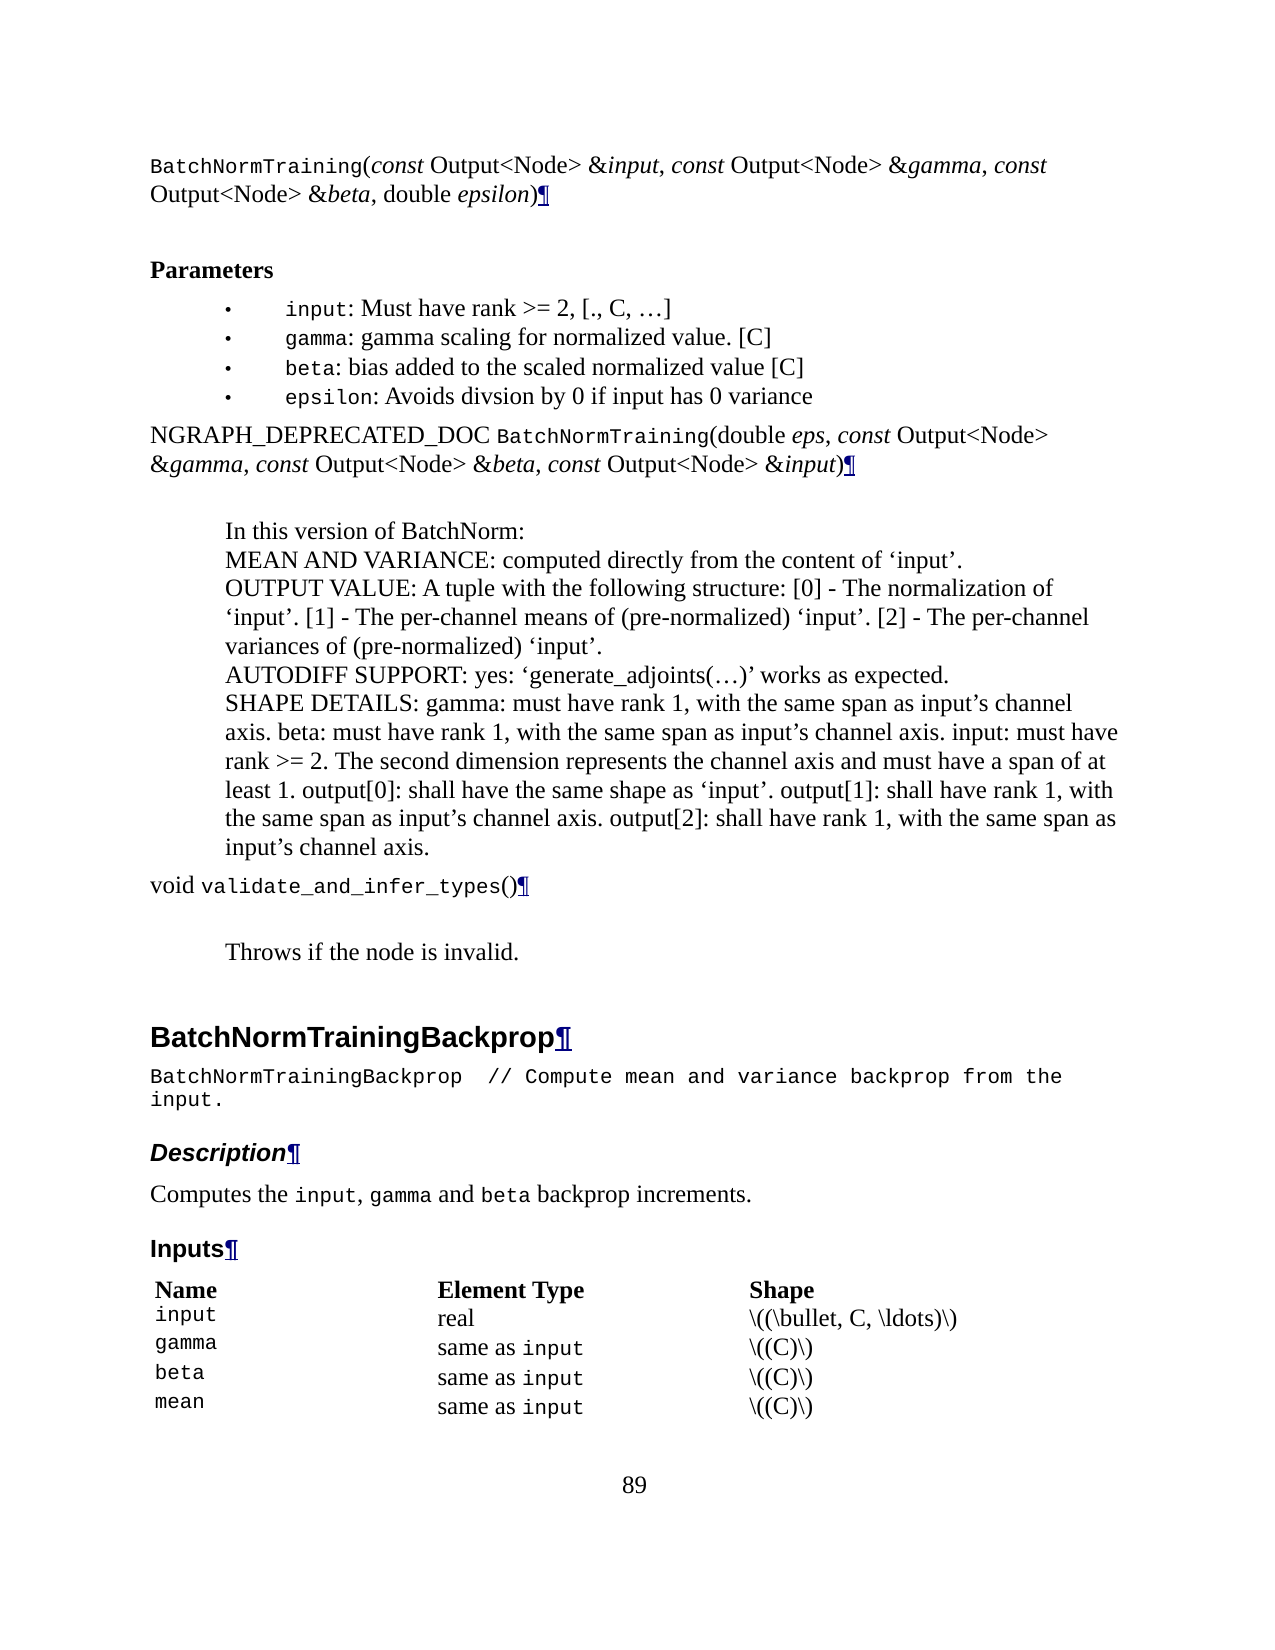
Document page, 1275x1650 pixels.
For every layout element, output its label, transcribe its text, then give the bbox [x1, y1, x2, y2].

table_cell same as input [433, 1391, 745, 1421]
text BatchNormTraining(const Output<Node> &input, const Output<Node> &gamma, const Output<Node> &beta, double epsilon)¶ [150, 150, 1125, 237]
list gamma: gamma scaling for normalized value. [C] [225, 322, 1125, 352]
table_cell \((C)\) [745, 1362, 1125, 1391]
text MEAN AND VARIANCE: computed directly from the content of ‘input’. [225, 545, 1125, 573]
table_cell \((C)\) [745, 1332, 1125, 1362]
table_header Element Type [433, 1275, 745, 1303]
table_header Shape [745, 1275, 1125, 1303]
list beta: bias added to the scaled normalized value [C] [225, 352, 1125, 381]
table_cell same as input [433, 1332, 745, 1362]
text AUTODIFF SUPPORT: yes: ‘generate_adjoints(…)’ works as expected. [225, 660, 1125, 688]
table_cell beta [150, 1362, 433, 1391]
list epsilon: Avoids divsion by 0 if input has 0 variance [225, 381, 1125, 411]
table_cell real [433, 1304, 745, 1332]
text In this version of BatchNorm: [225, 516, 1125, 545]
table_header Name [150, 1275, 433, 1303]
text Throws if the node is invalid. [225, 937, 1125, 966]
subtitle BatchNormTrainingBackprop¶ [150, 1020, 1125, 1053]
table_cell same as input [433, 1362, 745, 1391]
table_cell gamma [150, 1332, 433, 1362]
text NGRAPH_DEPRECATED_DOC BatchNormTraining(double eps, const Output<Node> &gamma, const Output<Node> &beta, const Output<Node> &input)¶ [150, 420, 1125, 507]
text SHAPE DETAILS: gamma: must have rank 1, with the same span as input’s channel axis. beta: must have rank 1, with the same span as input’s channel axis. input: must have rank >= 2. The second dimension represents the channel axis and must have a span of at least 1. output[0]: shall have the same shape as ‘input’. output[1]: shall have rank 1, with the same span as input’s channel axis. output[2]: shall have rank 1, with the same span as input’s channel axis. [225, 688, 1125, 861]
table_cell mean [150, 1391, 433, 1421]
text Parameters [150, 255, 1125, 284]
text BatchNormTrainingBackprop // Compute mean and variance backprop from the input. [150, 1066, 1125, 1113]
subtitle Inputs¶ [150, 1234, 1125, 1262]
table_cell input [150, 1304, 433, 1332]
text OUTPUT VALUE: A tuple with the following structure: [0] - The normalization of ‘input’. [1] - The per-channel means of (pre-normalized) ‘input’. [2] - The per-channel variances of (pre-normalized) ‘input’. [225, 573, 1125, 660]
table_cell \((\bullet, C, \ldots)\) [745, 1304, 1125, 1332]
table_cell \((C)\) [745, 1391, 1125, 1421]
text Computes the input, gamma and beta backprop increments. [150, 1179, 1125, 1209]
list input: Must have rank >= 2, [., C, …] [225, 293, 1125, 322]
subtitle Description¶ [150, 1138, 1125, 1167]
text void validate_and_infer_types()¶ [150, 870, 1125, 928]
